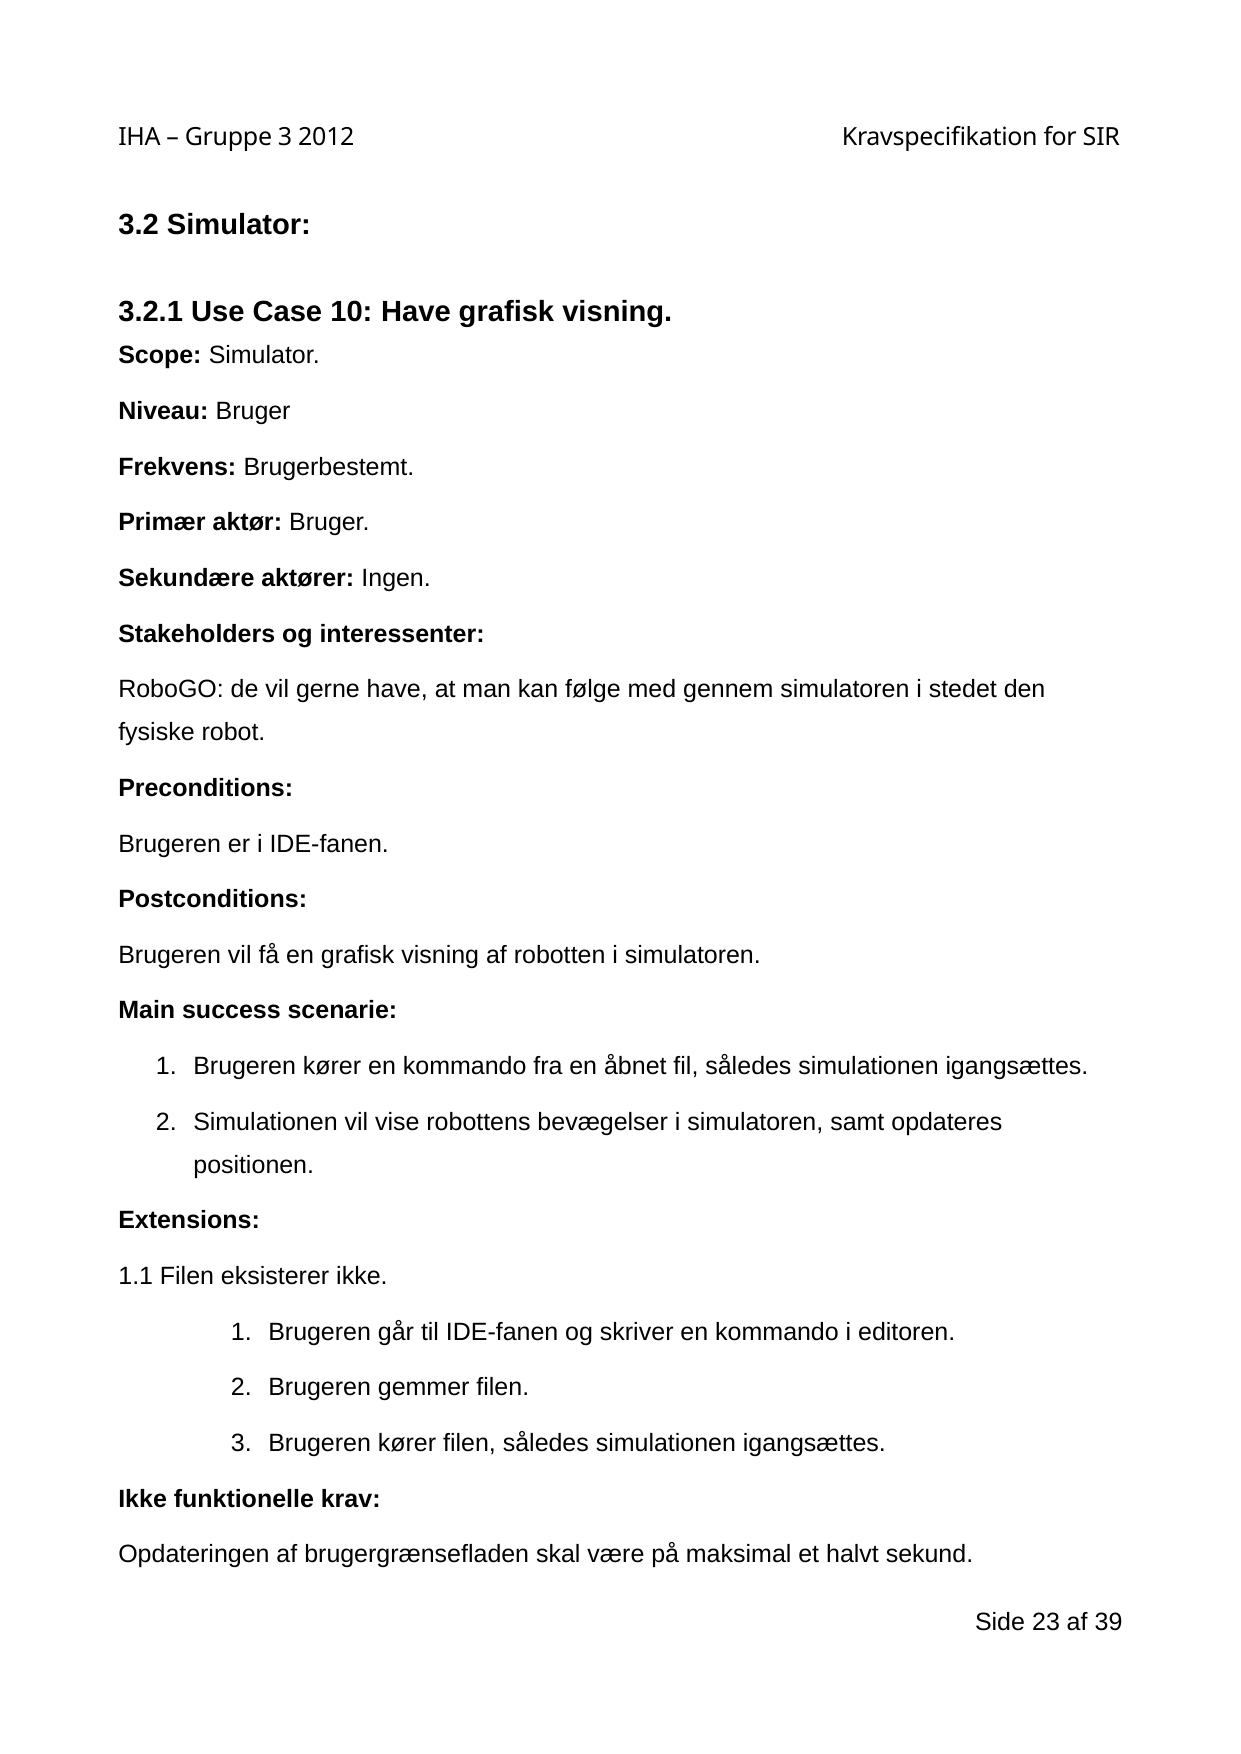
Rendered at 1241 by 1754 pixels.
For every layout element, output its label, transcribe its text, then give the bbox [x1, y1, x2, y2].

text Stakeholders og interessenter: [118, 619, 1122, 647]
text Scope: Simulator. [118, 341, 1122, 369]
text 1.1 Filen eksisterer ikke. [118, 1261, 1122, 1290]
list Brugeren gemmer filen. [231, 1372, 1122, 1401]
text Extensions: [118, 1206, 1122, 1234]
text Ikke funktionelle krav: [118, 1484, 1122, 1512]
text Preconditions: [118, 773, 1122, 802]
text RoboGO: de vil gerne have, at man kan følge med gennem simulatoren i stedet den fysiske robot. [118, 674, 1122, 746]
subtitle 3.2.1 Use Case 10: Have grafisk visning. [118, 294, 1122, 328]
text Primær aktør: Bruger. [118, 507, 1122, 536]
list Brugeren kører filen, således simulationen igangsættes. [231, 1428, 1122, 1457]
text Sekundære aktører: Ingen. [118, 563, 1122, 592]
text Main success scenarie: [118, 996, 1122, 1024]
text Opdateringen af brugergrænsefladen skal være på maksimal et halvt sekund. [118, 1539, 1122, 1568]
text Frekvens: Brugerbestemt. [118, 452, 1122, 481]
text Brugeren vil få en grafisk visning af robotten i simulatoren. [118, 940, 1122, 969]
text Postconditions: [118, 884, 1122, 913]
list Brugeren kører en kommando fra en åbnet fil, således simulationen igangsættes. [156, 1051, 1122, 1080]
text Niveau: Bruger [118, 396, 1122, 425]
text Brugeren er i IDE-fanen. [118, 829, 1122, 857]
list Simulationen vil vise robottens bevægelser i simulatoren, samt opdateres positionen. [156, 1107, 1122, 1179]
subtitle 3.2 Simulator: [118, 207, 1122, 240]
list Brugeren går til IDE-fanen og skriver en kommando i editoren. [231, 1317, 1122, 1346]
